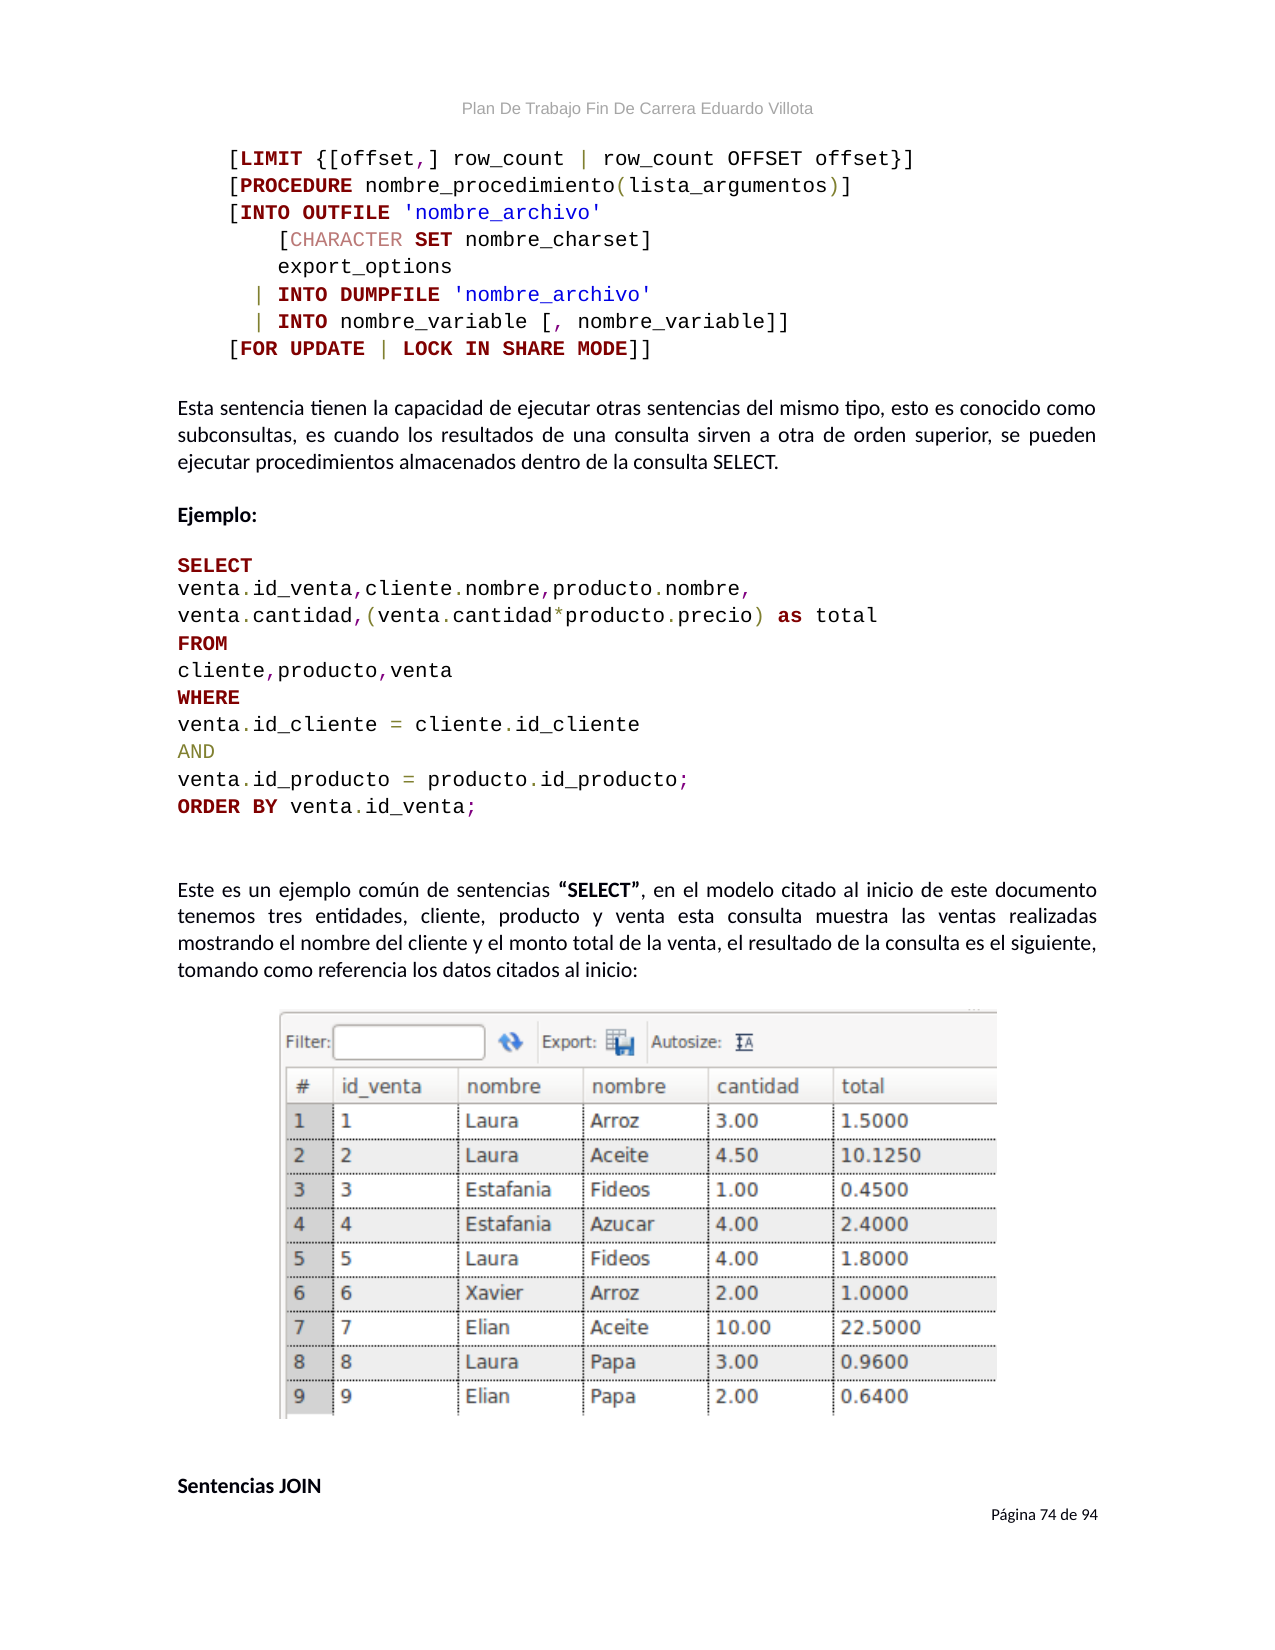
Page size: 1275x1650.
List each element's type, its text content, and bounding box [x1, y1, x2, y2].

text | INTO DUMPFILE 'nombre_archivo' [177, 283, 1098, 307]
text cliente,producto,venta [177, 660, 1098, 683]
text Esta sentencia tienen la capacidad de ejecutar otras sentencias del mismo tipo, esto es conocido como subconsultas, es cuando los resultados de una consulta sirven a otra de orden superior, se pueden ejecutar procedimientos almacenados dentro de la consulta SELECT. [177, 394, 1098, 474]
text [INTO OUTFILE 'nombre_archivo' [177, 202, 1098, 226]
text Ejemplo: [177, 501, 1098, 528]
text venta.id_producto = producto.id_producto; [177, 768, 1098, 792]
text export_options [177, 256, 1098, 280]
text venta.cantidad,(venta.cantidad*producto.precio) as total [177, 605, 1098, 629]
text WHERE [177, 687, 1098, 711]
text [FOR UPDATE | LOCK IN SHARE MODE]] [177, 338, 1098, 362]
text Sentencias JOIN [177, 1472, 1098, 1499]
text Este es un ejemplo común de sentencias “SELECT”, en el modelo citado al inicio de este documento tenemos tres entidades, cliente, producto y venta esta consulta muestra las ventas realizadas mostrando el nombre del cliente y el monto total de la venta, el resultado de la consulta es el siguiente, tomando como referencia los datos citados al inicio: [177, 876, 1098, 983]
text [CHARACTER SET nombre_charset] [177, 229, 1098, 253]
picture [278, 1009, 997, 1419]
text FROM [177, 633, 1098, 656]
text [PROCEDURE nombre_procedimiento(lista_argumentos)] [177, 175, 1098, 198]
text | INTO nombre_variable [, nombre_variable]] [177, 311, 1098, 334]
text AND [177, 741, 1098, 765]
text SELECT [177, 554, 1098, 578]
text venta.id_venta,cliente.nombre,producto.nombre, [177, 578, 1098, 602]
text venta.id_cliente = cliente.id_cliente [177, 714, 1098, 738]
text ORDER BY venta.id_venta; [177, 796, 1098, 819]
text [LIMIT {[offset,] row_count | row_count OFFSET offset}] [177, 148, 1098, 171]
